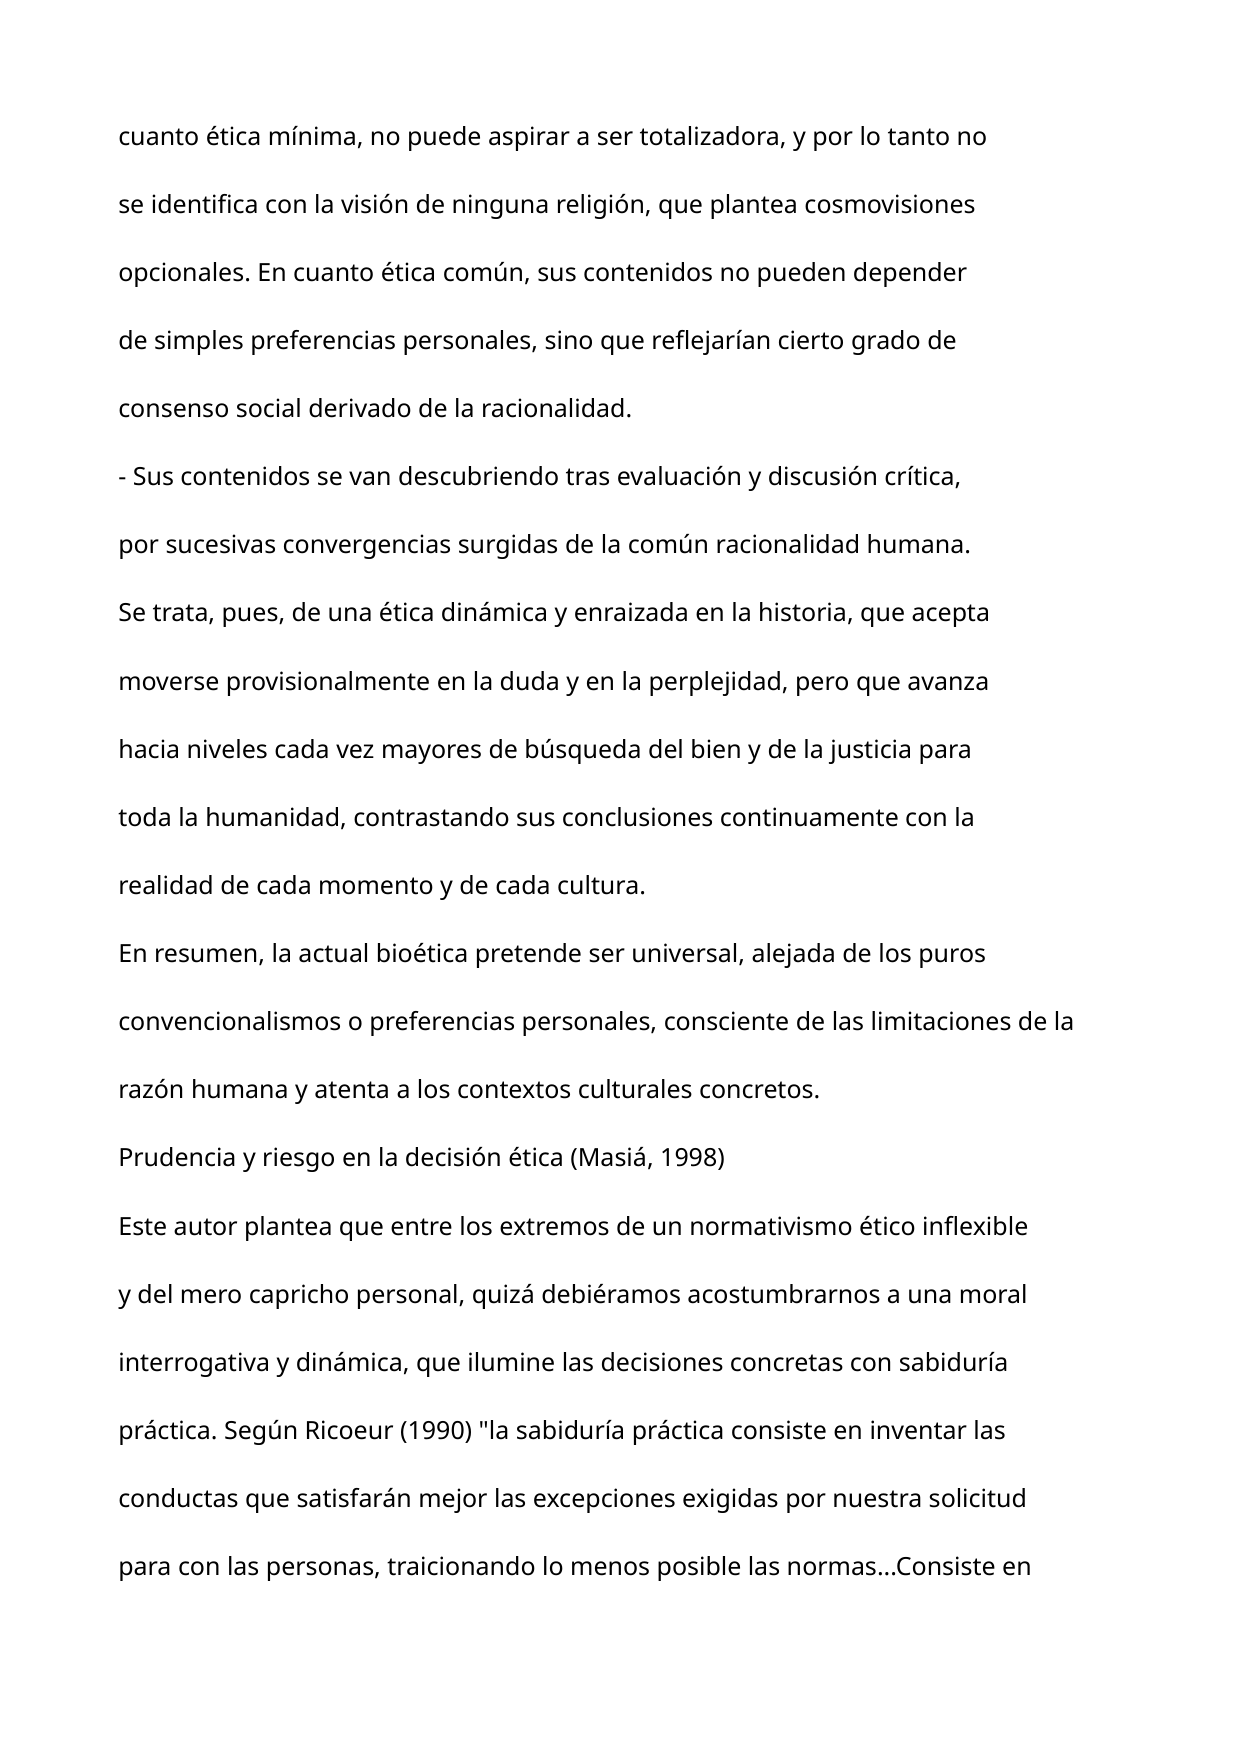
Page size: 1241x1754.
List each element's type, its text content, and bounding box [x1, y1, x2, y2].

text interrogativa y dinámica, que ilumine las decisiones concretas con sabiduría [118, 1344, 1122, 1378]
text hacia niveles cada vez mayores de búsqueda del bien y de la justicia para [118, 731, 1122, 765]
text se identifica con la visión de ninguna religión, que plantea cosmovisiones [118, 186, 1122, 220]
text opcionales. En cuanto ética común, sus contenidos no pueden depender [118, 254, 1122, 288]
text Prudencia y riesgo en la decisión ética (Masiá, 1998) [118, 1140, 1122, 1174]
text y del mero capricho personal, quizá debiéramos acostumbrarnos a una moral [118, 1276, 1122, 1310]
text práctica. Según Ricoeur (1990) "la sabiduría práctica consiste en inventar las [118, 1412, 1122, 1447]
text razón humana y atenta a los contextos culturales concretos. [118, 1072, 1122, 1106]
text para con las personas, traicionando lo menos posible las normas...Consiste en [118, 1549, 1122, 1583]
text Se trata, pues, de una ética dinámica y enraizada en la historia, que acepta [118, 595, 1122, 629]
text Este autor plantea que entre los extremos de un normativismo ético inflexible [118, 1208, 1122, 1242]
text toda la humanidad, contrastando sus conclusiones continuamente con la [118, 799, 1122, 833]
text En resumen, la actual bioética pretende ser universal, alejada de los puros [118, 936, 1122, 970]
text moverse provisionalmente en la duda y en la perplejidad, pero que avanza [118, 663, 1122, 697]
text de simples preferencias personales, sino que reflejarían cierto grado de [118, 322, 1122, 357]
text conductas que satisfarán mejor las excepciones exigidas por nuestra solicitud [118, 1481, 1122, 1515]
text cuanto ética mínima, no puede aspirar a ser totalizadora, y por lo tanto no [118, 118, 1122, 152]
text consenso social derivado de la racionalidad. [118, 391, 1122, 425]
text convencionalismos o preferencias personales, consciente de las limitaciones de la [118, 1004, 1122, 1038]
text realidad de cada momento y de cada cultura. [118, 867, 1122, 902]
text por sucesivas convergencias surgidas de la común racionalidad humana. [118, 527, 1122, 561]
text - Sus contenidos se van descubriendo tras evaluación y discusión crítica, [118, 459, 1122, 493]
